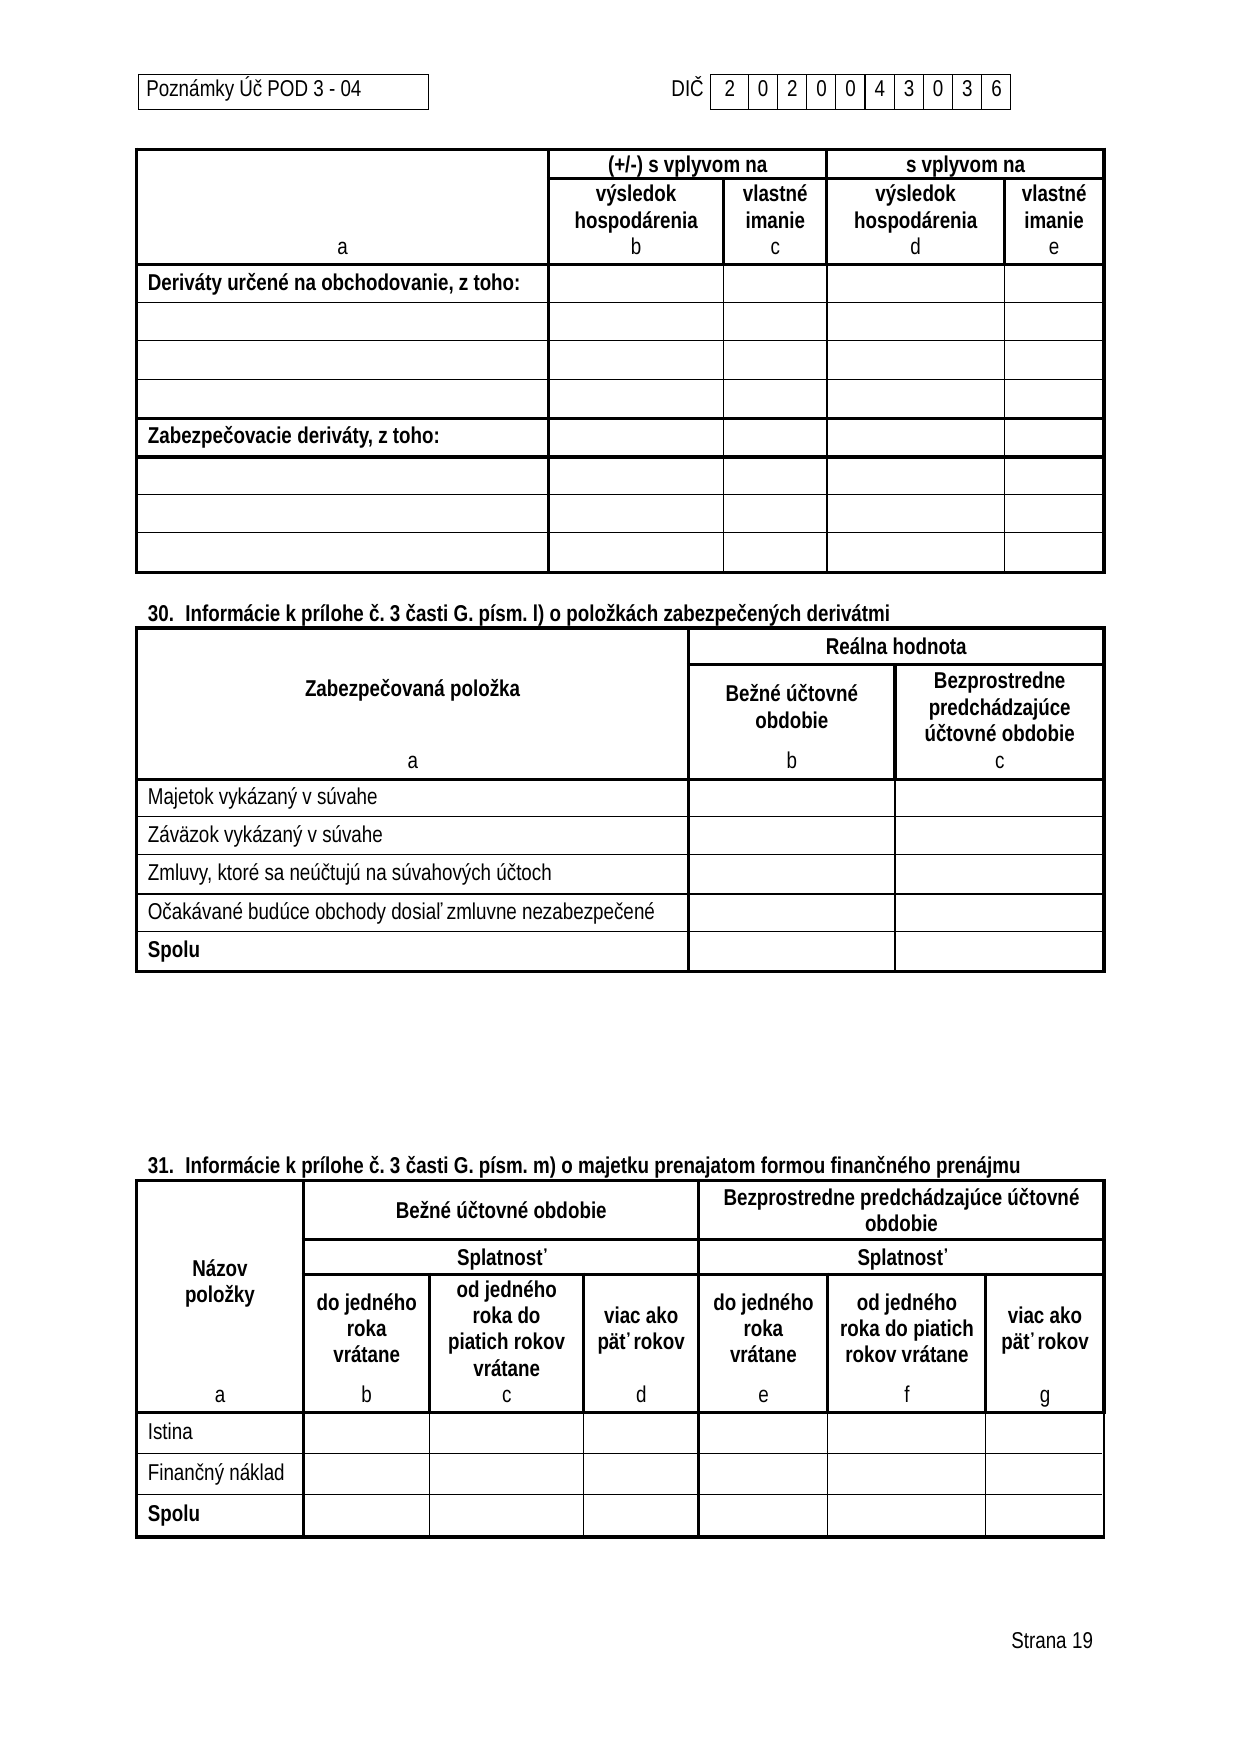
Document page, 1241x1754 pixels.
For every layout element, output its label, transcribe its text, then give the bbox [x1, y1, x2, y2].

table_cell [690, 932, 894, 970]
table_cell [138, 495, 547, 532]
table_cell [828, 266, 1004, 302]
table_cell a [138, 747, 687, 777]
table_cell od jedného roka do piatich rokov vrátane [829, 1276, 984, 1381]
table_cell Zabezpečovacie deriváty, z toho: [138, 420, 547, 455]
table_cell [690, 781, 894, 816]
table_cell [724, 341, 826, 378]
table_cell vlastné imanie [725, 180, 825, 233]
table_cell [828, 1454, 985, 1494]
table_cell [550, 303, 723, 340]
table_cell [724, 495, 826, 532]
table_cell [896, 781, 1102, 816]
table_cell výsledok hospodárenia [828, 180, 1003, 233]
table_cell [690, 895, 894, 931]
table_header Zabezpečovaná položka [138, 630, 687, 747]
table_cell b [550, 233, 722, 263]
table_cell [690, 817, 894, 854]
table_cell [724, 266, 826, 302]
table_cell [986, 1414, 1103, 1453]
table_cell [690, 855, 894, 893]
table_cell Zmluvy, ktoré sa neúčtujú na súvahových účtoch [138, 855, 687, 893]
table_cell Bežné účtovné obdobie [690, 666, 893, 747]
table_cell [896, 855, 1102, 893]
table_cell Deriváty určené na obchodovanie, z toho: [138, 266, 547, 302]
table_cell s vplyvom na [828, 151, 1102, 177]
table_cell [700, 1454, 827, 1494]
table_cell [700, 1495, 827, 1535]
table_cell c [431, 1381, 582, 1411]
table_cell [550, 380, 723, 417]
table_cell g [987, 1381, 1102, 1411]
table_cell e [1006, 233, 1102, 263]
table_cell [896, 932, 1102, 970]
table_cell Záväzok vykázaný v súvahe [138, 817, 687, 854]
table_cell [305, 1495, 429, 1535]
table_cell [986, 1453, 1103, 1494]
table_cell [1005, 420, 1102, 455]
table_cell [828, 533, 1004, 571]
table_cell [828, 420, 1004, 455]
table_cell [550, 266, 723, 302]
table_cell c [897, 747, 1102, 777]
table_header Bežné účtovné obdobie [305, 1182, 697, 1238]
table_cell [1005, 495, 1102, 532]
table_cell [828, 1495, 985, 1535]
table_cell od jedného roka do piatich rokov vrátane [431, 1276, 582, 1381]
table_cell Istina [138, 1414, 302, 1453]
table_cell [724, 533, 826, 571]
table_cell [828, 495, 1004, 532]
table_cell [724, 380, 826, 417]
table_cell vlastné imanie [1006, 180, 1102, 233]
table_cell [305, 1414, 429, 1453]
table_cell [550, 459, 723, 494]
title Informácie k prílohe č. 3 časti G. písm. m) o majetku prenajatom formou finančného prenájmu [148, 1152, 1093, 1179]
table_cell b [305, 1381, 428, 1411]
table_cell [1005, 266, 1102, 302]
table_cell [1005, 303, 1102, 340]
table_cell [828, 459, 1004, 494]
table_cell [550, 533, 723, 571]
table_header Bezprostredne predchádzajúce účtovné obdobie [700, 1182, 1102, 1238]
table_cell [430, 1495, 583, 1535]
table_cell (+/-) s vplyvom na [550, 151, 825, 177]
table_cell Bezprostredne predchádzajúce účtovné obdobie [897, 666, 1102, 747]
table_cell Majetok vykázaný v súvahe [138, 781, 687, 816]
table_cell a [138, 233, 547, 263]
table_cell [1005, 533, 1102, 571]
table_cell Splatnosť [305, 1241, 697, 1272]
table_cell [724, 420, 826, 455]
table_cell [896, 895, 1102, 931]
table_cell Spolu [138, 932, 687, 970]
table_cell e [700, 1381, 826, 1411]
table_cell [138, 303, 547, 340]
table_cell [700, 1414, 827, 1453]
table_cell [1005, 459, 1102, 494]
table_cell [305, 1454, 429, 1494]
table_cell [828, 1414, 985, 1453]
table_cell [896, 817, 1102, 854]
table_cell Spolu [138, 1495, 302, 1535]
table_cell f [829, 1381, 984, 1411]
table_cell [430, 1454, 583, 1494]
table_cell [584, 1414, 697, 1453]
table_cell [430, 1414, 583, 1453]
table_cell [550, 420, 723, 455]
table_cell [138, 533, 547, 571]
table_cell [828, 380, 1004, 417]
table_cell [986, 1494, 1103, 1535]
table_cell Očakávané budúce obchody dosiaľ zmluvne nezabezpečené [138, 895, 687, 931]
table_cell [550, 495, 723, 532]
table_cell [584, 1495, 697, 1535]
table_cell Splatnosť [700, 1241, 1102, 1272]
table_cell d [585, 1381, 697, 1411]
table_cell [828, 303, 1004, 340]
table_cell d [828, 233, 1003, 263]
table_cell [138, 459, 547, 494]
table_header Názov položky [138, 1182, 302, 1381]
table_cell [138, 380, 547, 417]
table_cell c [725, 233, 825, 263]
table_cell [828, 341, 1004, 378]
table_cell Finančný náklad [138, 1454, 302, 1494]
table_cell viac ako päť rokov [585, 1276, 697, 1381]
table_cell [584, 1454, 697, 1494]
title Informácie k prílohe č. 3 časti G. písm. l) o položkách zabezpečených derivátmi [148, 600, 1093, 626]
table_cell do jedného roka vrátane [700, 1276, 826, 1381]
table_cell [550, 341, 723, 378]
table_cell [1005, 380, 1102, 417]
table_cell [724, 303, 826, 340]
table_cell [138, 341, 547, 378]
table_cell [724, 459, 826, 494]
table_cell výsledok hospodárenia [550, 180, 722, 233]
table_cell do jedného roka vrátane [305, 1276, 428, 1381]
table_cell b [690, 747, 893, 777]
table_cell a [138, 1381, 302, 1411]
table_cell [1005, 341, 1102, 378]
table_header Reálna hodnota [690, 630, 1102, 663]
table_cell viac ako päť rokov [987, 1276, 1102, 1381]
